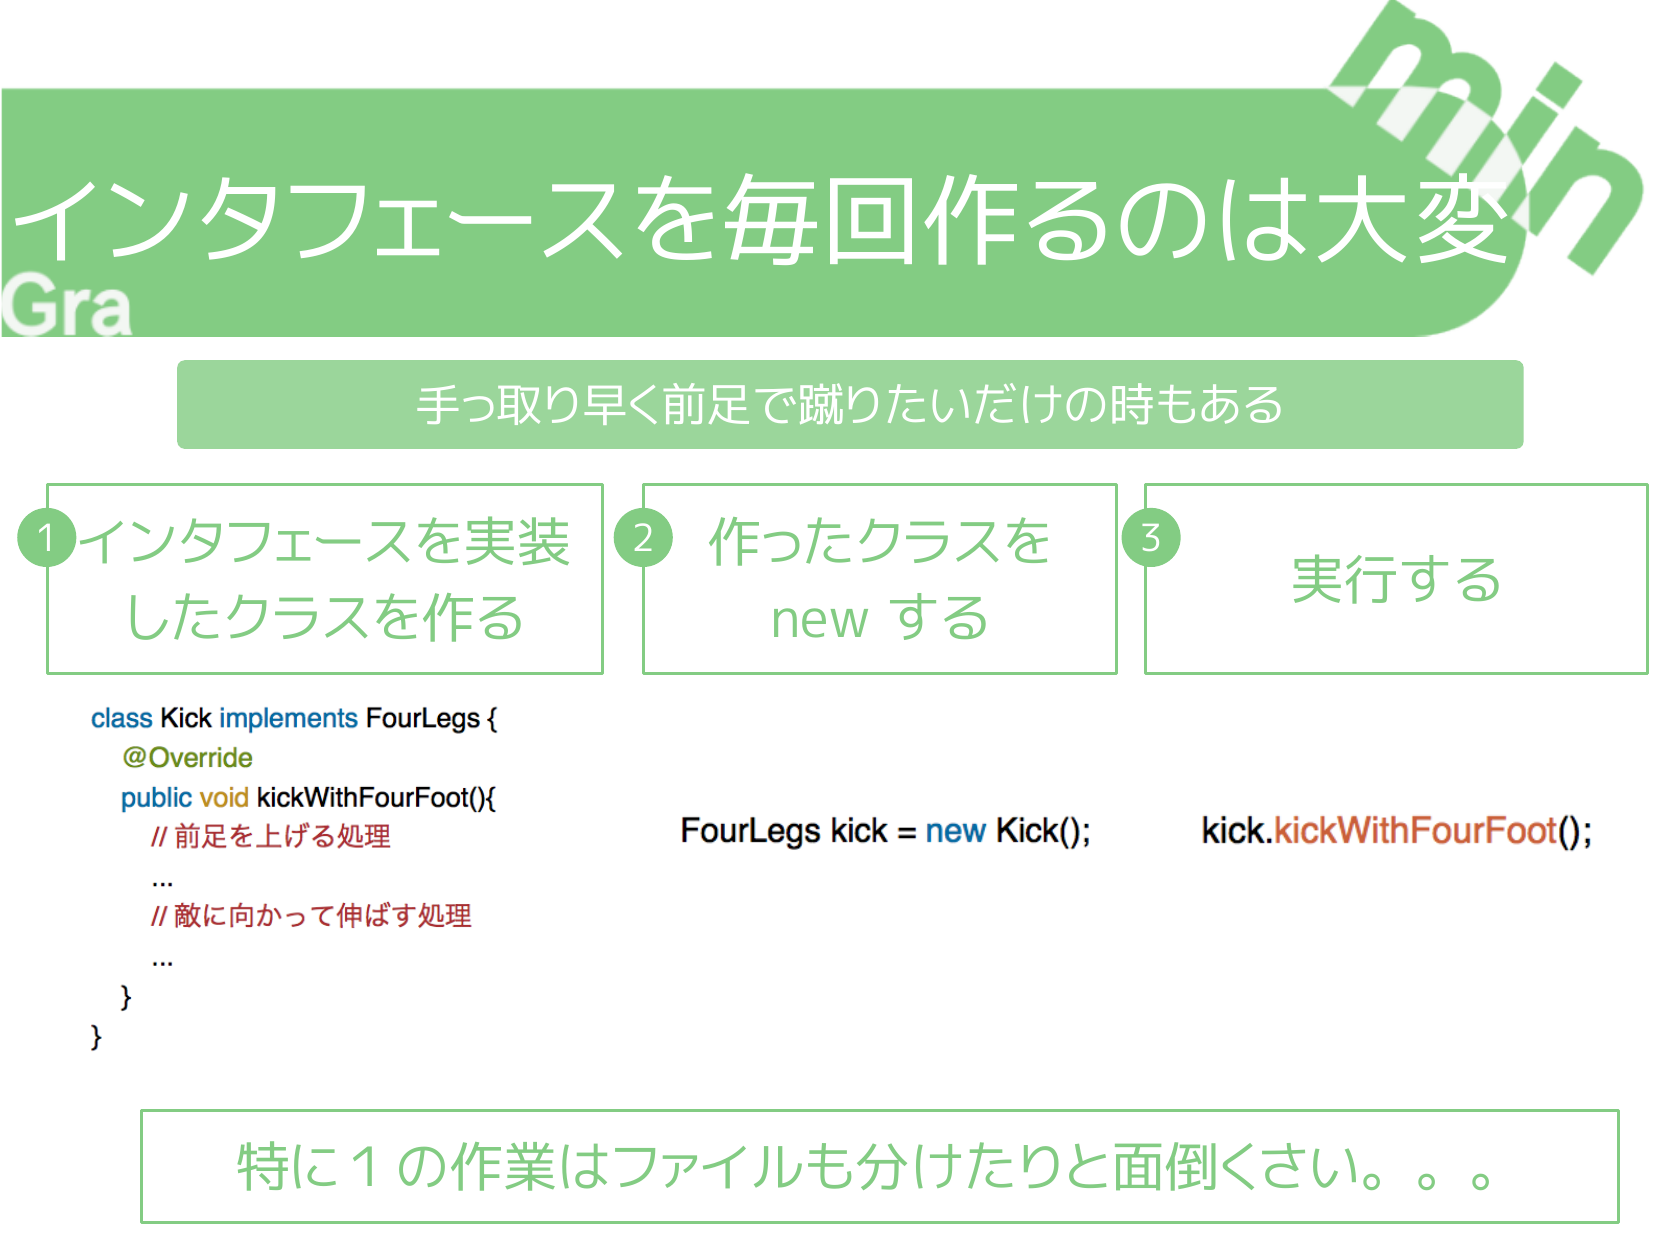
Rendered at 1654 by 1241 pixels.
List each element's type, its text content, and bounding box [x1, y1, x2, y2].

picture [1, 0, 1654, 337]
text_box インタフェースを実装したクラスを作る [47, 484, 603, 674]
text_box 実行する [1145, 484, 1648, 674]
text_box 3 [1121, 507, 1181, 567]
text_box 1 [17, 507, 77, 567]
title インタフェースを毎回作るのは大変 [0, 79, 1536, 358]
picture [675, 798, 1108, 863]
text_box 作ったクラスを new する [643, 484, 1117, 674]
picture [85, 696, 532, 1064]
text_box 手っ取り早く前足で蹴りたいだけの時もある [177, 360, 1524, 449]
picture [1196, 798, 1607, 863]
text_box 2 [613, 507, 673, 567]
text_box 特に１の作業はファイルも分けたりと面倒くさい。。。 [141, 1110, 1619, 1223]
